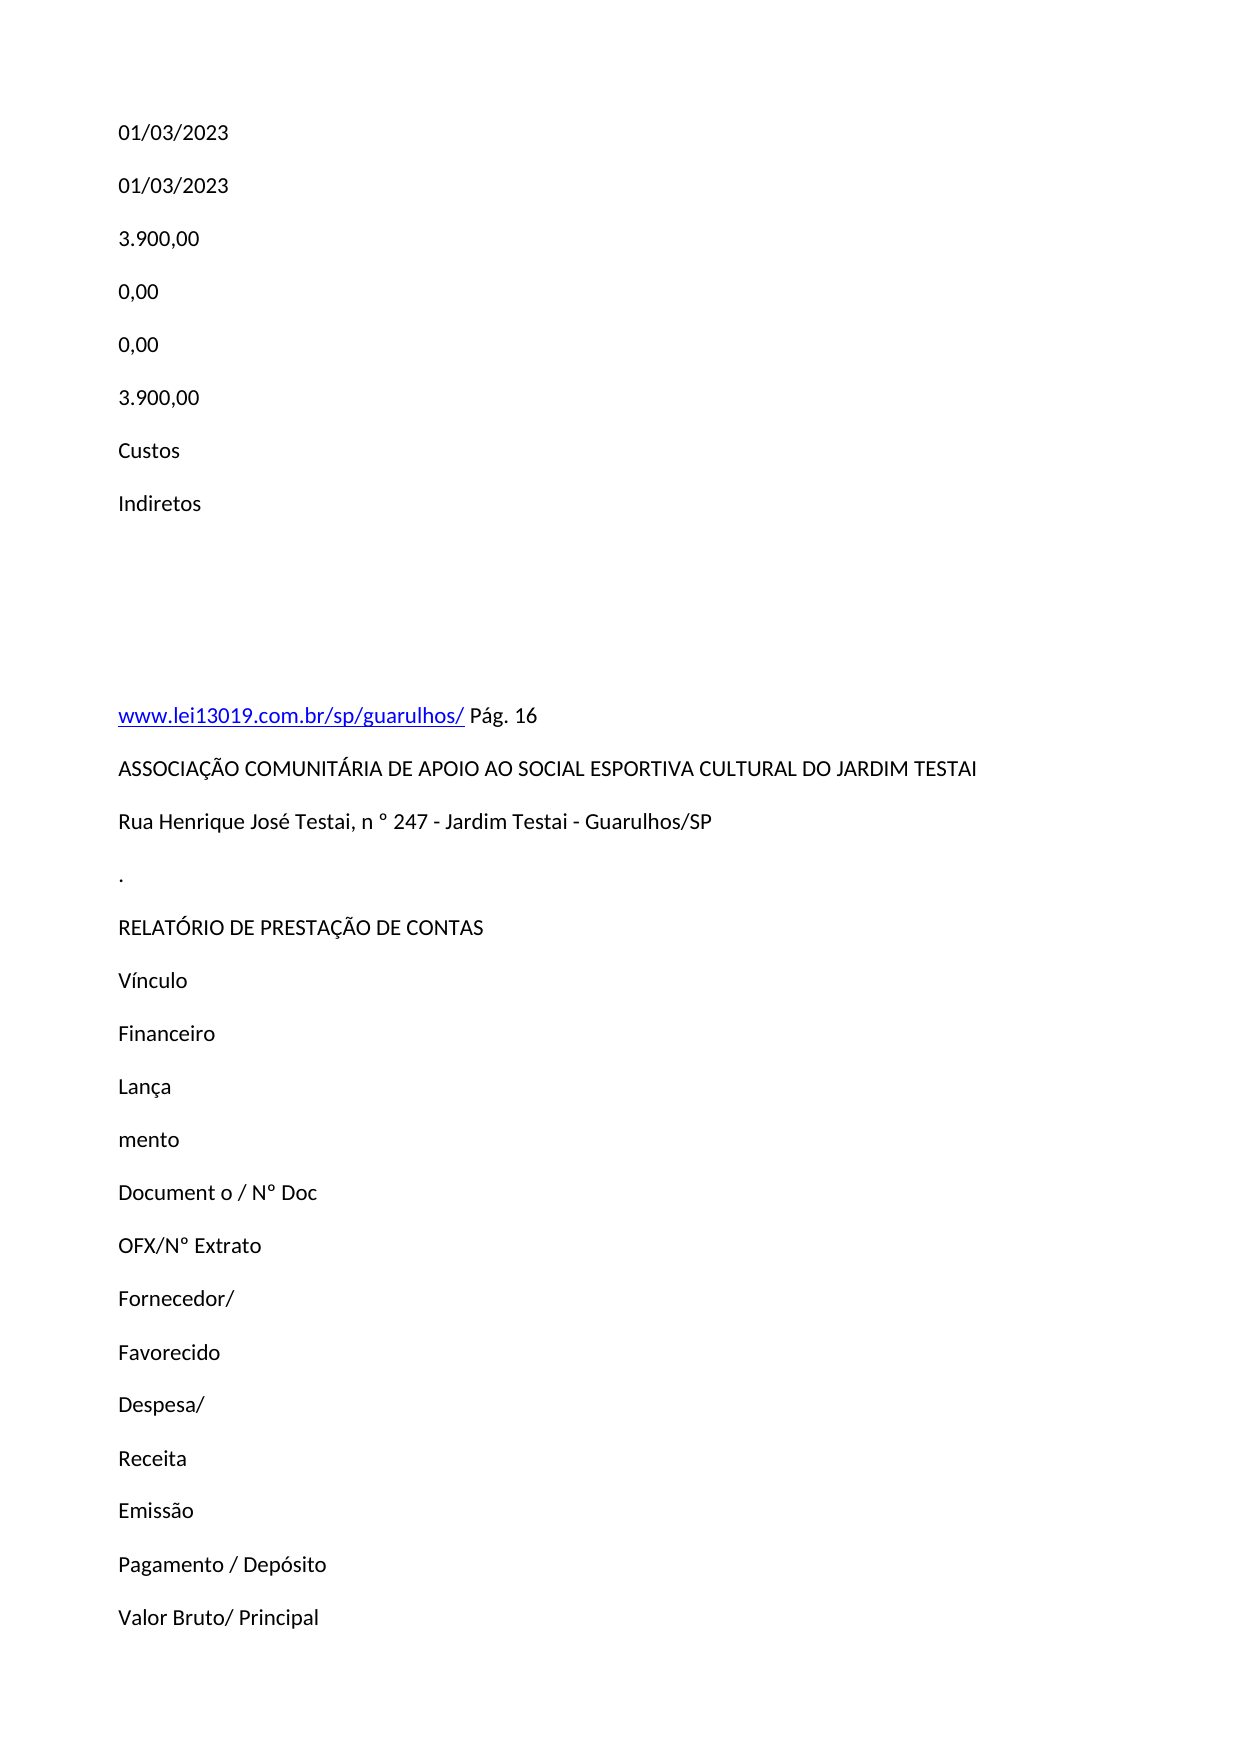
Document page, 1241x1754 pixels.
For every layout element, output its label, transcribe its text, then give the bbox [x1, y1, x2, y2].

text Receita [118, 1444, 1122, 1472]
text 0,00 [118, 330, 1122, 358]
text Valor Bruto/ Principal [118, 1603, 1122, 1631]
text Fornecedor/ [118, 1284, 1122, 1313]
text Favorecido [118, 1338, 1122, 1366]
text ASSOCIAÇÃO COMUNITÁRIA DE APOIO AO SOCIAL ESPORTIVA CULTURAL DO JARDIM TESTAI [118, 754, 1122, 782]
text Vínculo [118, 966, 1122, 994]
text . [118, 860, 1122, 888]
text Document o / Nº Doc [118, 1178, 1122, 1207]
text Pagamento / Depósito [118, 1550, 1122, 1578]
text 3.900,00 [118, 383, 1122, 411]
text RELATÓRIO DE PRESTAÇÃO DE CONTAS [118, 913, 1122, 941]
text Custos [118, 436, 1122, 464]
text Emissão [118, 1497, 1122, 1525]
text 3.900,00 [118, 224, 1122, 252]
text mento [118, 1126, 1122, 1153]
text www.lei13019.com.br/sp/guarulhos/ Pág. 16 [118, 701, 1122, 729]
text 01/03/2023 [118, 171, 1122, 199]
text Lança [118, 1072, 1122, 1101]
text OFX/Nº Extrato [118, 1232, 1122, 1259]
text Indiretos [118, 489, 1122, 517]
text Financeiro [118, 1019, 1122, 1047]
text 01/03/2023 [118, 118, 1122, 146]
text Rua Henrique José Testai, n º 247 - Jardim Testai - Guarulhos/SP [118, 807, 1122, 835]
text Despesa/ [118, 1391, 1122, 1419]
text 0,00 [118, 277, 1122, 305]
